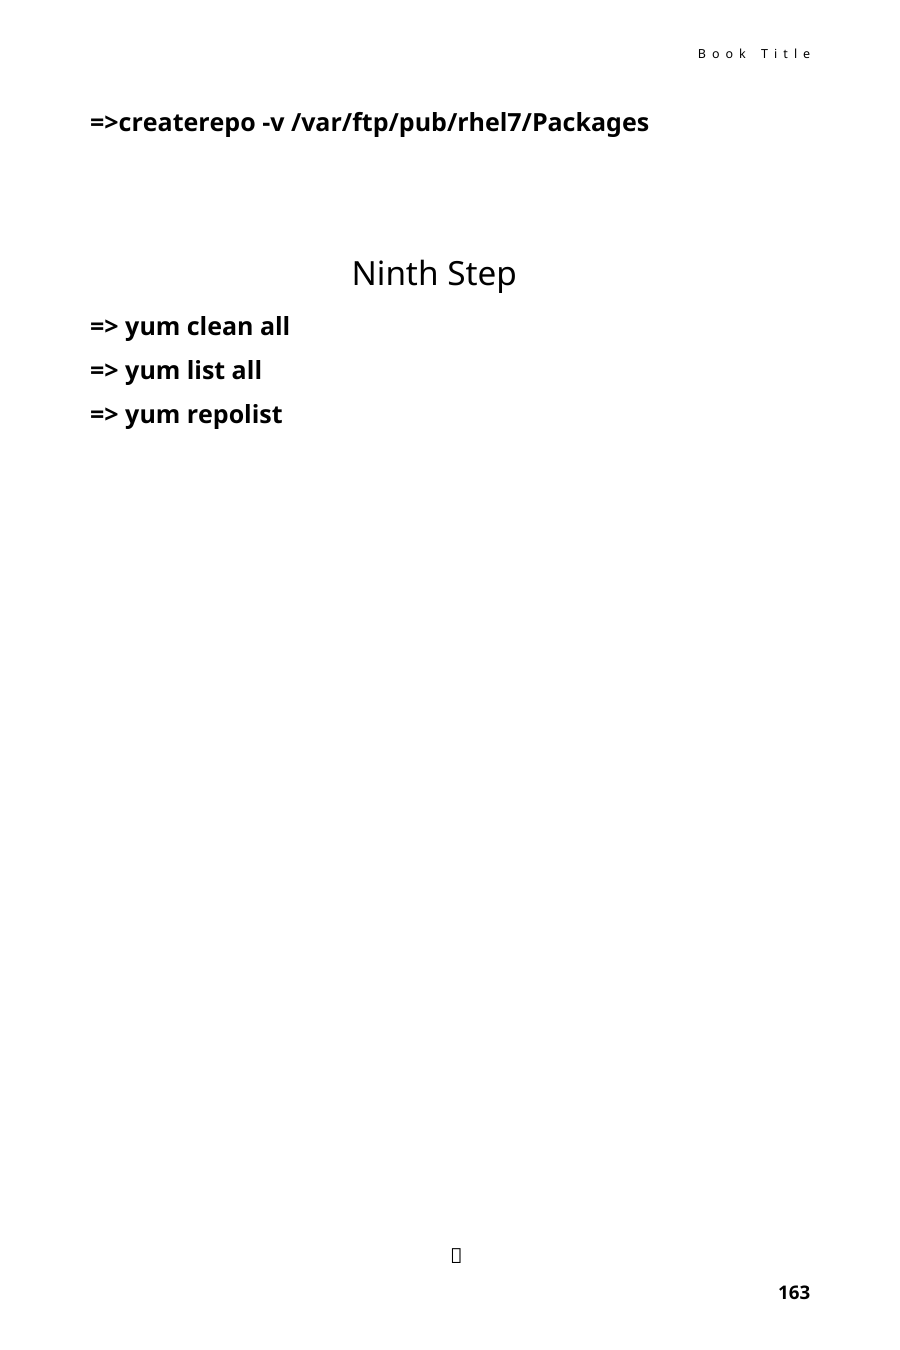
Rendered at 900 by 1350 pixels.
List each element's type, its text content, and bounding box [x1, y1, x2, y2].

text =>createrepo -v /var/ftp/pub/rhel7/Packages [90, 105, 810, 139]
text Ninth Step [90, 249, 735, 295]
text => yum repolist [90, 397, 810, 431]
text => yum clean all [90, 308, 810, 342]
text => yum list all [90, 352, 810, 387]
